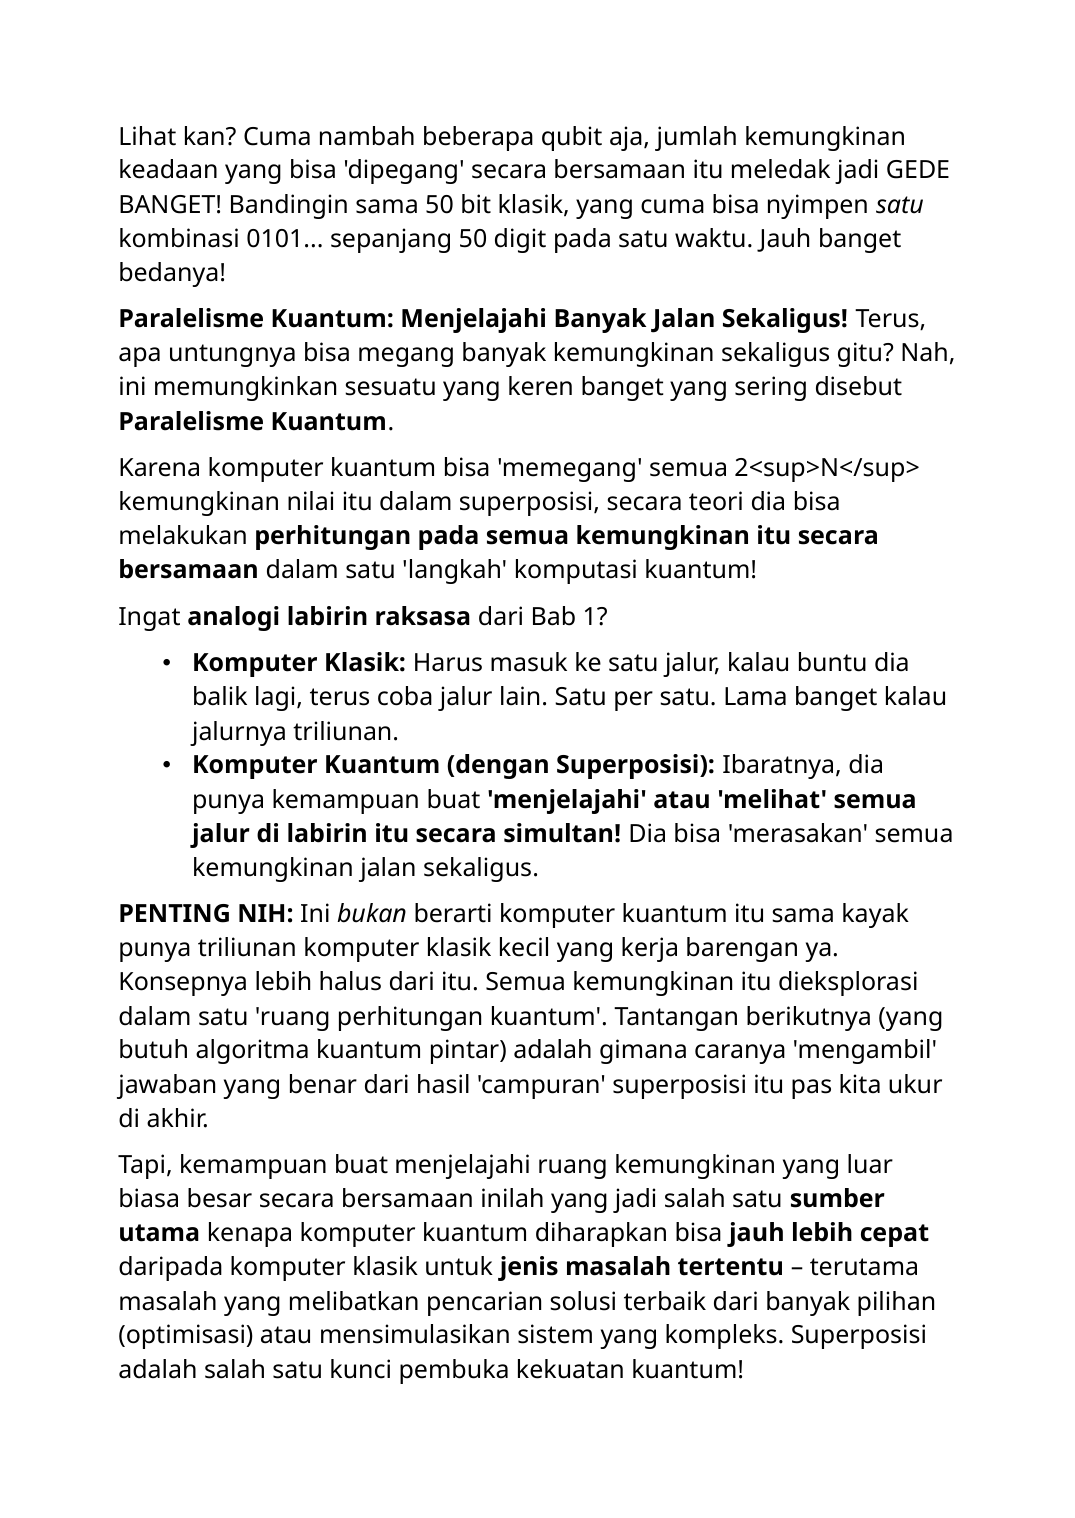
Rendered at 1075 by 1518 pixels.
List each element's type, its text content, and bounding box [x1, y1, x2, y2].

text Lihat kan? Cuma nambah beberapa qubit aja, jumlah kemungkinan keadaan yang bisa 'dipegang' secara bersamaan itu meledak jadi GEDE BANGET! Bandingin sama 50 bit klasik, yang cuma bisa nyimpen satu kombinasi 0101... sepanjang 50 digit pada satu waktu. Jauh banget bedanya! [118, 118, 957, 288]
text Karena komputer kuantum bisa 'memegang' semua 2<sup>N</sup> kemungkinan nilai itu dalam superposisi, secara teori dia bisa melakukan perhitungan pada semua kemungkinan itu secara bersamaan dalam satu 'langkah' komputasi kuantum! [118, 450, 957, 586]
text Tapi, kemampuan buat menjelajahi ruang kemungkinan yang luar biasa besar secara bersamaan inilah yang jadi salah satu sumber utama kenapa komputer kuantum diharapkan bisa jauh lebih cepat daripada komputer klasik untuk jenis masalah tertentu – terutama masalah yang melibatkan pencarian solusi terbaik dari banyak pilihan (optimisasi) atau mensimulasikan sistem yang kompleks. Superposisi adalah salah satu kunci pembuka kekuatan kuantum! [118, 1147, 957, 1385]
text Ingat analogi labirin raksasa dari Bab 1? [118, 598, 957, 632]
list Komputer Kuantum (dengan Superposisi): Ibaratnya, dia punya kemampuan buat 'menjelajahi' atau 'melihat' semua jalur di labirin itu secara simultan! Dia bisa 'merasakan' semua kemungkinan jalan sekaligus. [162, 747, 957, 883]
text PENTING NIH: Ini bukan berarti komputer kuantum itu sama kayak punya triliunan komputer klasik kecil yang kerja barengan ya. Konsepnya lebih halus dari itu. Semua kemungkinan itu dieksplorasi dalam satu 'ruang perhitungan kuantum'. Tantangan berikutnya (yang butuh algoritma kuantum pintar) adalah gimana caranya 'mengambil' jawaban yang benar dari hasil 'campuran' superposisi itu pas kita ukur di akhir. [118, 896, 957, 1134]
list Komputer Klasik: Harus masuk ke satu jalur, kalau buntu dia balik lagi, terus coba jalur lain. Satu per satu. Lama banget kalau jalurnya triliunan. [162, 645, 957, 747]
text Paralelisme Kuantum: Menjelajahi Banyak Jalan Sekaligus! Terus, apa untungnya bisa megang banyak kemungkinan sekaligus gitu? Nah, ini memungkinkan sesuatu yang keren banget yang sering disebut Paralelisme Kuantum. [118, 301, 957, 437]
